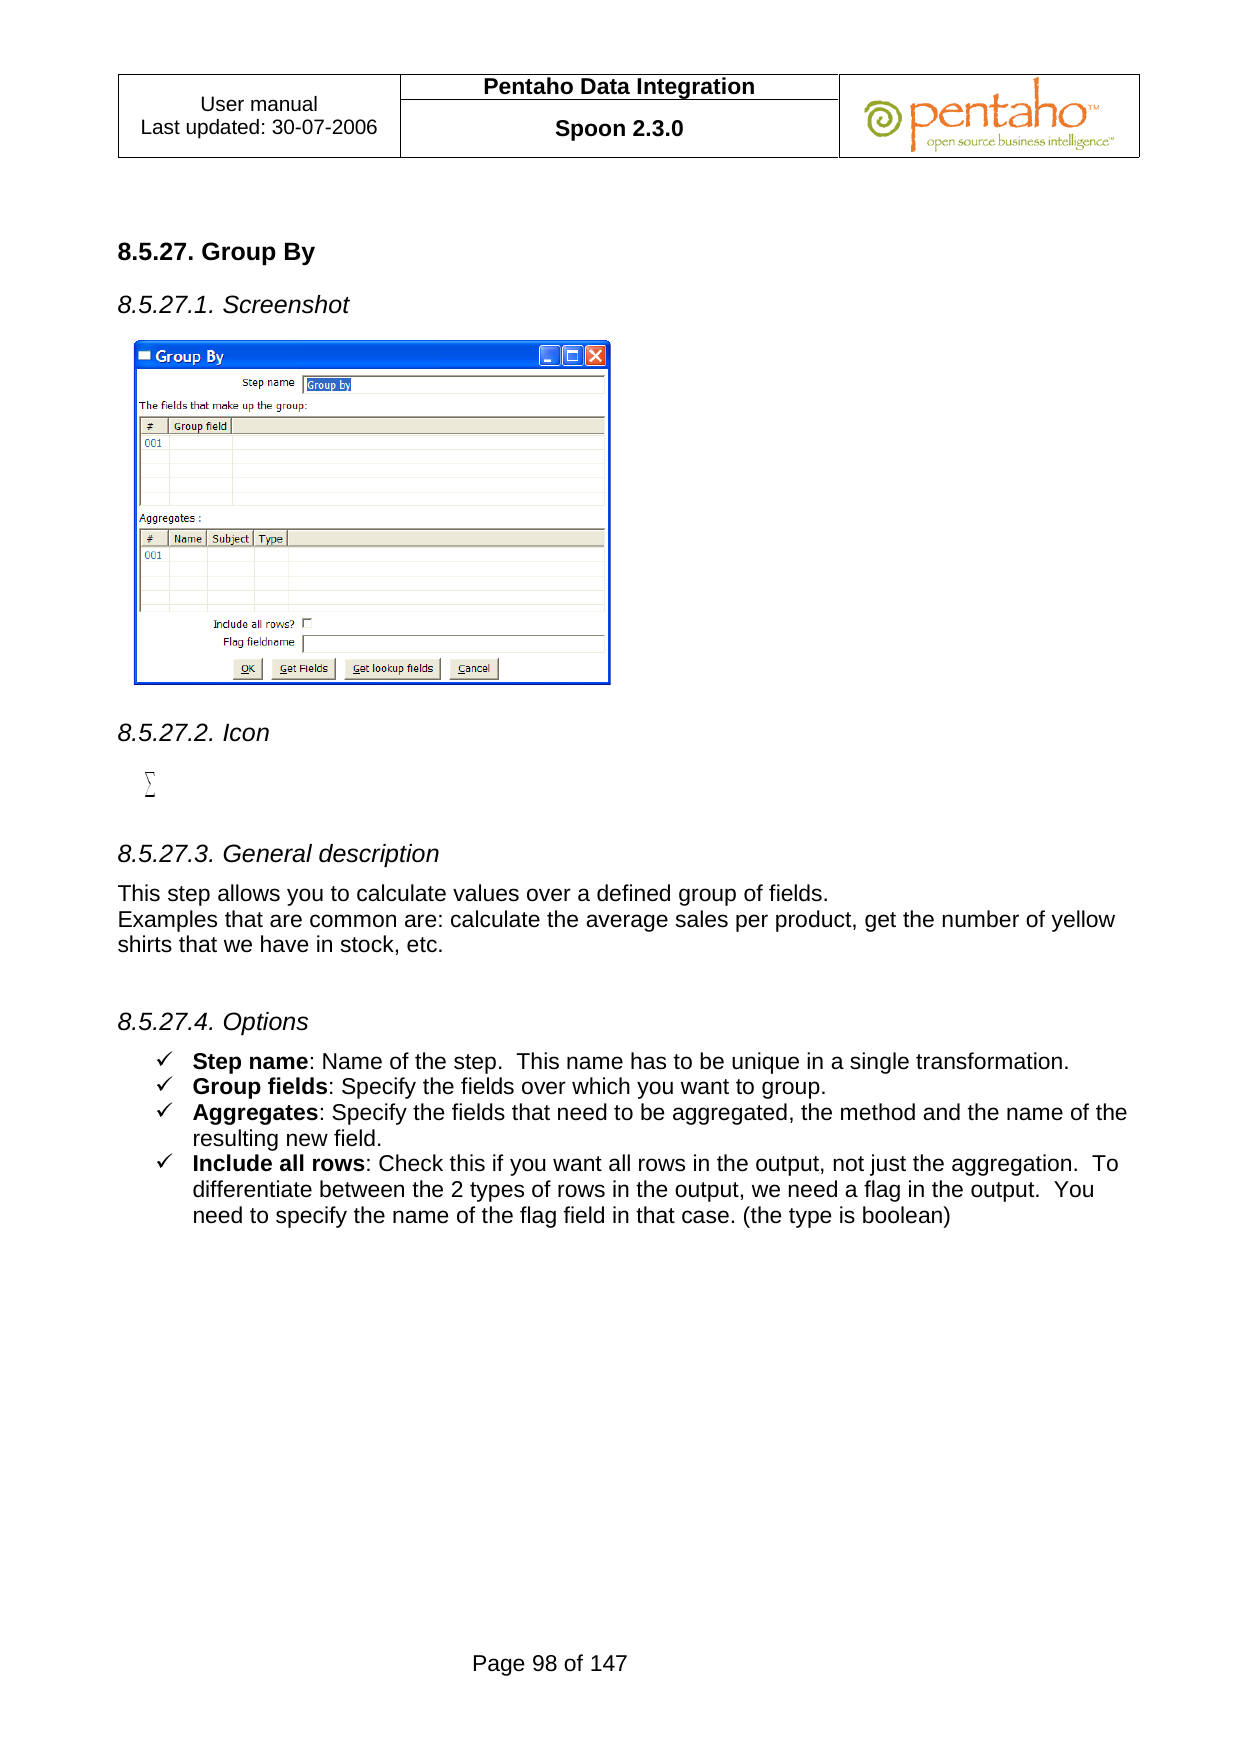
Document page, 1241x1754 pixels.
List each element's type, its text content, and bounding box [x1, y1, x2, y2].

subtitle Group By [117, 238, 1137, 266]
text This step allows you to calculate values over a defined group of fields. [117, 881, 1137, 906]
subtitle Options [117, 1008, 1137, 1036]
list Include all rows: Check this if you want all rows in the output, not just the aggregation. To differentiate between the 2 types of rows in the output, we need a flag in the output. You need to specify the name of the flag field in that case. (the type is boolean) [155, 1151, 1137, 1228]
subtitle Icon [117, 718, 1137, 747]
text Examples that are common are: calculate the average sales per product, get the number of yellow shirts that we have in stock, etc. [117, 906, 1137, 957]
subtitle General description [117, 840, 1137, 868]
list Group fields: Specify the fields over which you want to group. [155, 1074, 1137, 1100]
list Aggregates: Specify the fields that need to be aggregated, the method and the name of the resulting new field. [155, 1100, 1137, 1151]
list Step name: Name of the step. This name has to be unique in a single transformation. [155, 1048, 1137, 1074]
subtitle Screenshot [117, 291, 1137, 319]
picture [140, 768, 158, 802]
picture [133, 340, 611, 685]
